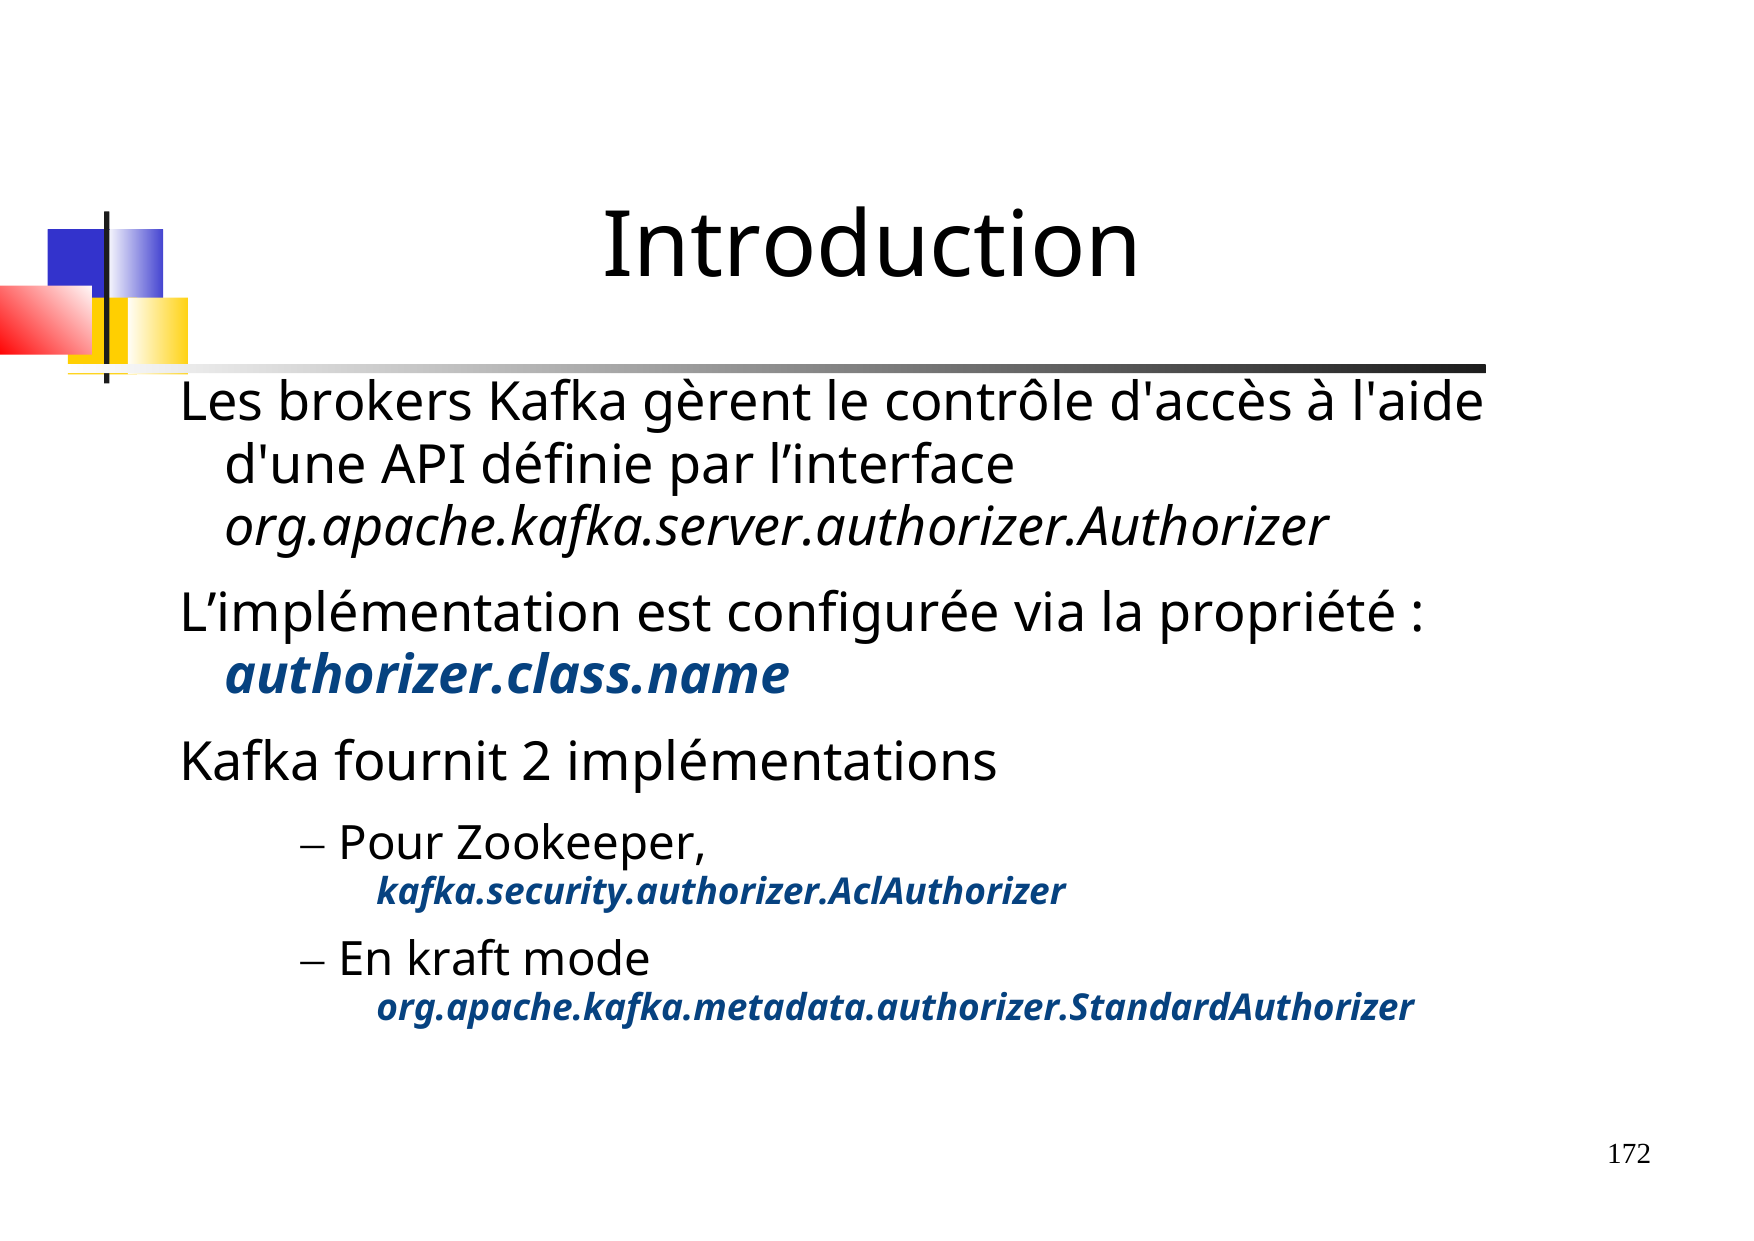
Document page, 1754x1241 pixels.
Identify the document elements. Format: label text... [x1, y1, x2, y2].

list Les brokers Kafka gèrent le contrôle d'accès à l'aide d'une API définie par l’interface org.apache.kafka.server.authorizer.Authorizer L’implémentation est configurée via la propriété : authorizer.class.name Kafka fournit 2 implémentations Pour Zookeeper, kafka.security.authorizer.AclAuthorizer En kraft mode org.apache.kafka.metadata.authorizer.StandardAuthorizer [179, 371, 1567, 1091]
title Introduction [179, 139, 1567, 351]
